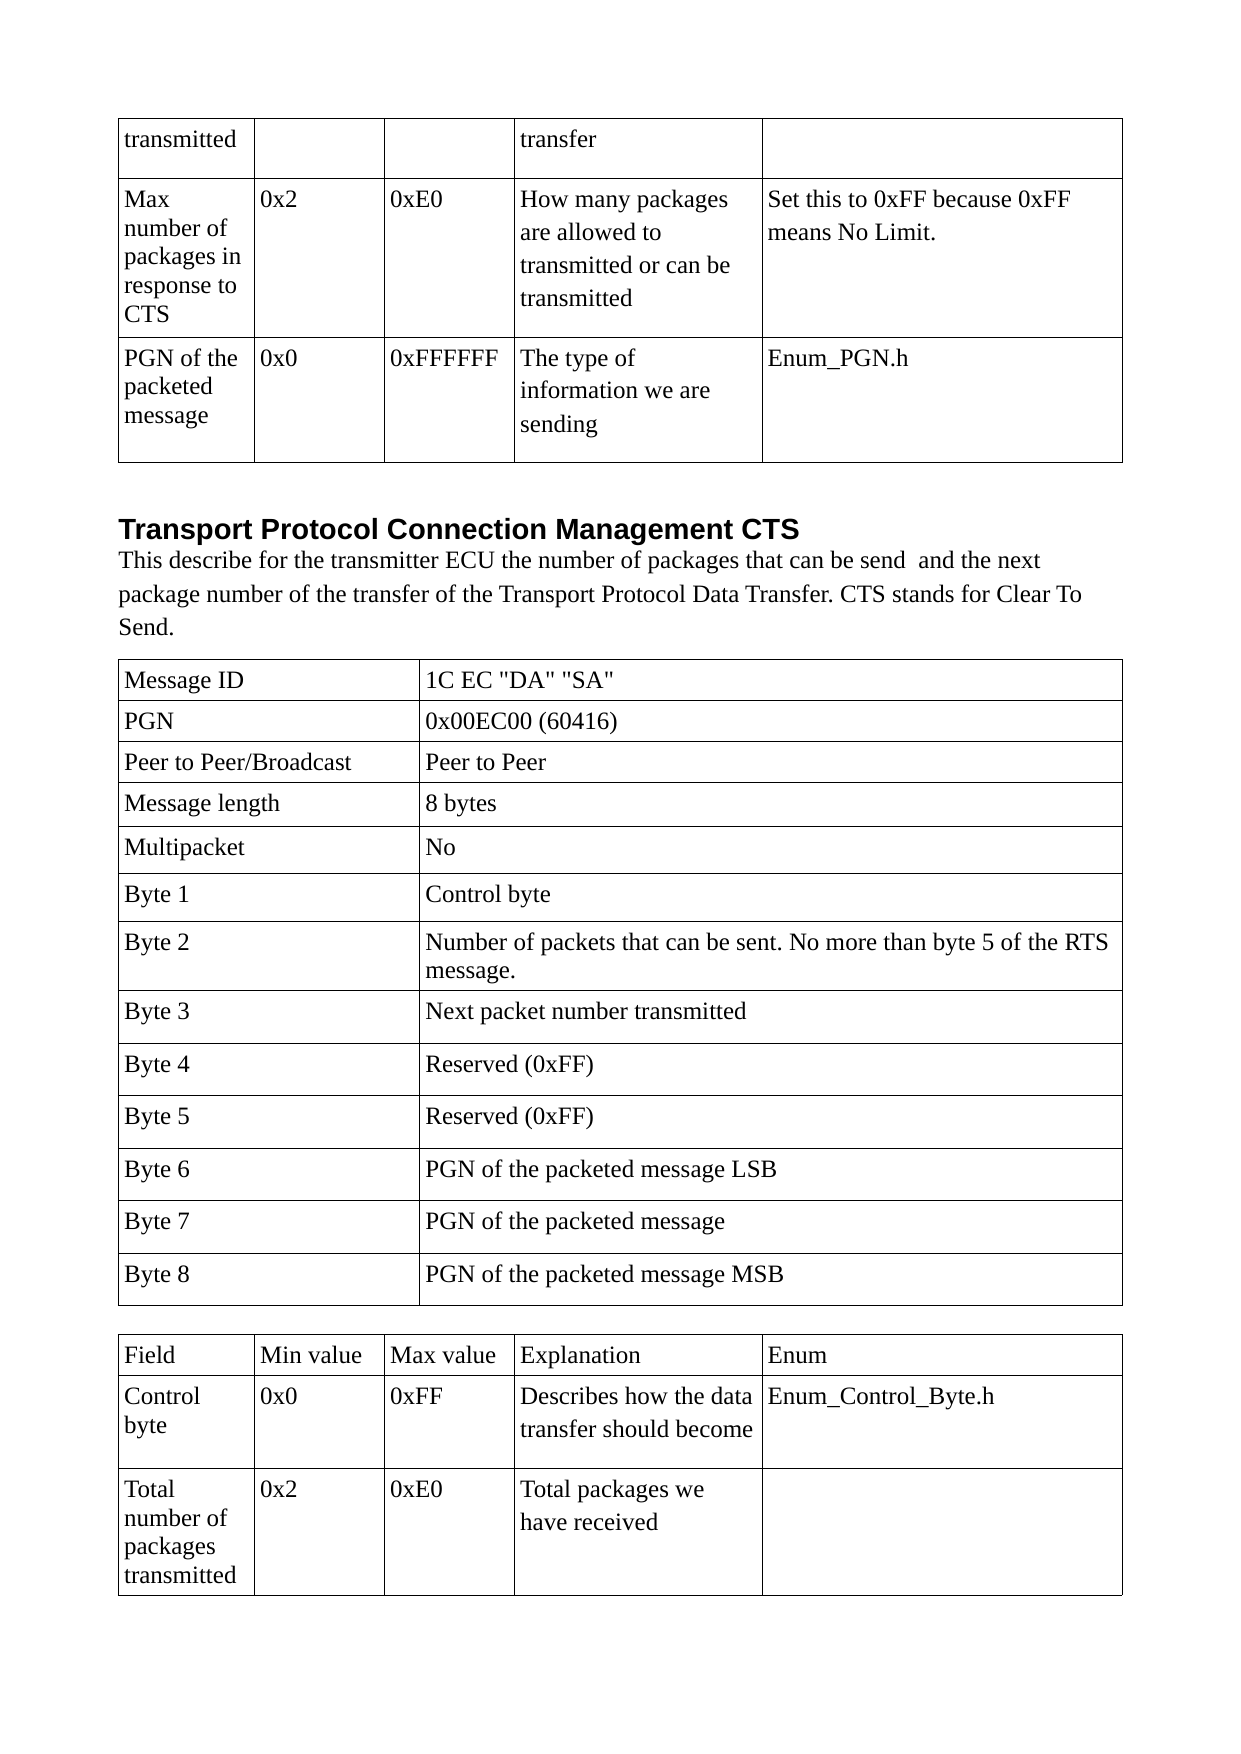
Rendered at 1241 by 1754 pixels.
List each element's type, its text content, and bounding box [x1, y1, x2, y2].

table_header Explanation [515, 1335, 762, 1375]
table_cell PGN of the packeted message [119, 338, 254, 462]
table_cell Max number of packages in response to CTS [119, 179, 254, 336]
table_cell 0x0 [255, 338, 384, 462]
table_cell Enum_Control_Byte.h [763, 1376, 1122, 1468]
table_cell 0x0 [255, 1376, 384, 1468]
table_cell Reserved (0xFF) [420, 1044, 1122, 1095]
table_cell Byte 3 [119, 991, 419, 1042]
table_cell Byte 1 [119, 874, 419, 921]
table_cell 0xFF [385, 1376, 514, 1468]
table_cell 0x00EC00 (60416) [420, 701, 1122, 741]
table_cell PGN [119, 701, 419, 741]
table_cell [763, 1469, 1122, 1594]
table_cell PGN of the packeted message LSB [420, 1149, 1122, 1200]
table_header Max value [385, 1335, 514, 1375]
table_cell transmitted [119, 119, 254, 178]
table_cell Describes how the data transfer should become [515, 1376, 762, 1468]
table_cell Set this to 0xFF because 0xFF means No Limit. [763, 179, 1122, 336]
table_cell 0xE0 [385, 1469, 514, 1594]
table_cell 8 bytes [420, 783, 1122, 826]
table_cell How many packages are allowed to transmitted or can be transmitted [515, 179, 762, 336]
table_cell Number of packets that can be sent. No more than byte 5 of the RTS message. [420, 922, 1122, 990]
table_cell Peer to Peer/Broadcast [119, 742, 419, 781]
table_cell Message length [119, 783, 419, 826]
table_cell Total packages we have received [515, 1469, 762, 1594]
table_header Message ID [119, 660, 419, 700]
table_cell Peer to Peer [420, 742, 1122, 781]
table_cell Enum_PGN.h [763, 338, 1122, 462]
table_cell The type of information we are sending [515, 338, 762, 462]
table_cell [255, 119, 384, 178]
table_cell Byte 7 [119, 1201, 419, 1252]
table_cell Control byte [420, 874, 1122, 921]
table_cell Reserved (0xFF) [420, 1096, 1122, 1147]
table_cell 0x2 [255, 179, 384, 336]
table_cell Byte 4 [119, 1044, 419, 1095]
table_header Min value [255, 1335, 384, 1375]
table_cell Byte 6 [119, 1149, 419, 1200]
table_cell Control byte [119, 1376, 254, 1468]
table_cell Byte 5 [119, 1096, 419, 1147]
table_cell [385, 119, 514, 178]
subtitle Transport Protocol Connection Management CTS [118, 512, 1122, 546]
table_header 1C EC "DA" "SA" [420, 660, 1122, 700]
table_header Field [119, 1335, 254, 1375]
table_cell Multipacket [119, 827, 419, 873]
table_cell No [420, 827, 1122, 873]
table_cell Total number of packages transmitted [119, 1469, 254, 1594]
table_cell Next packet number transmitted [420, 991, 1122, 1042]
text This describe for the transmitter ECU the number of packages that can be send and the next package number of the transfer of the Transport Protocol Data Transfer. CTS stands for Clear To Send. [118, 546, 1122, 640]
table_cell PGN of the packeted message [420, 1201, 1122, 1252]
table_cell 0xE0 [385, 179, 514, 336]
table_cell Byte 2 [119, 922, 419, 990]
table_cell Byte 8 [119, 1254, 419, 1305]
table_cell transfer [515, 119, 762, 178]
table_cell 0xFFFFFF [385, 338, 514, 462]
table_cell PGN of the packeted message MSB [420, 1254, 1122, 1305]
table_cell [763, 119, 1122, 178]
table_cell 0x2 [255, 1469, 384, 1594]
table_header Enum [763, 1335, 1122, 1375]
